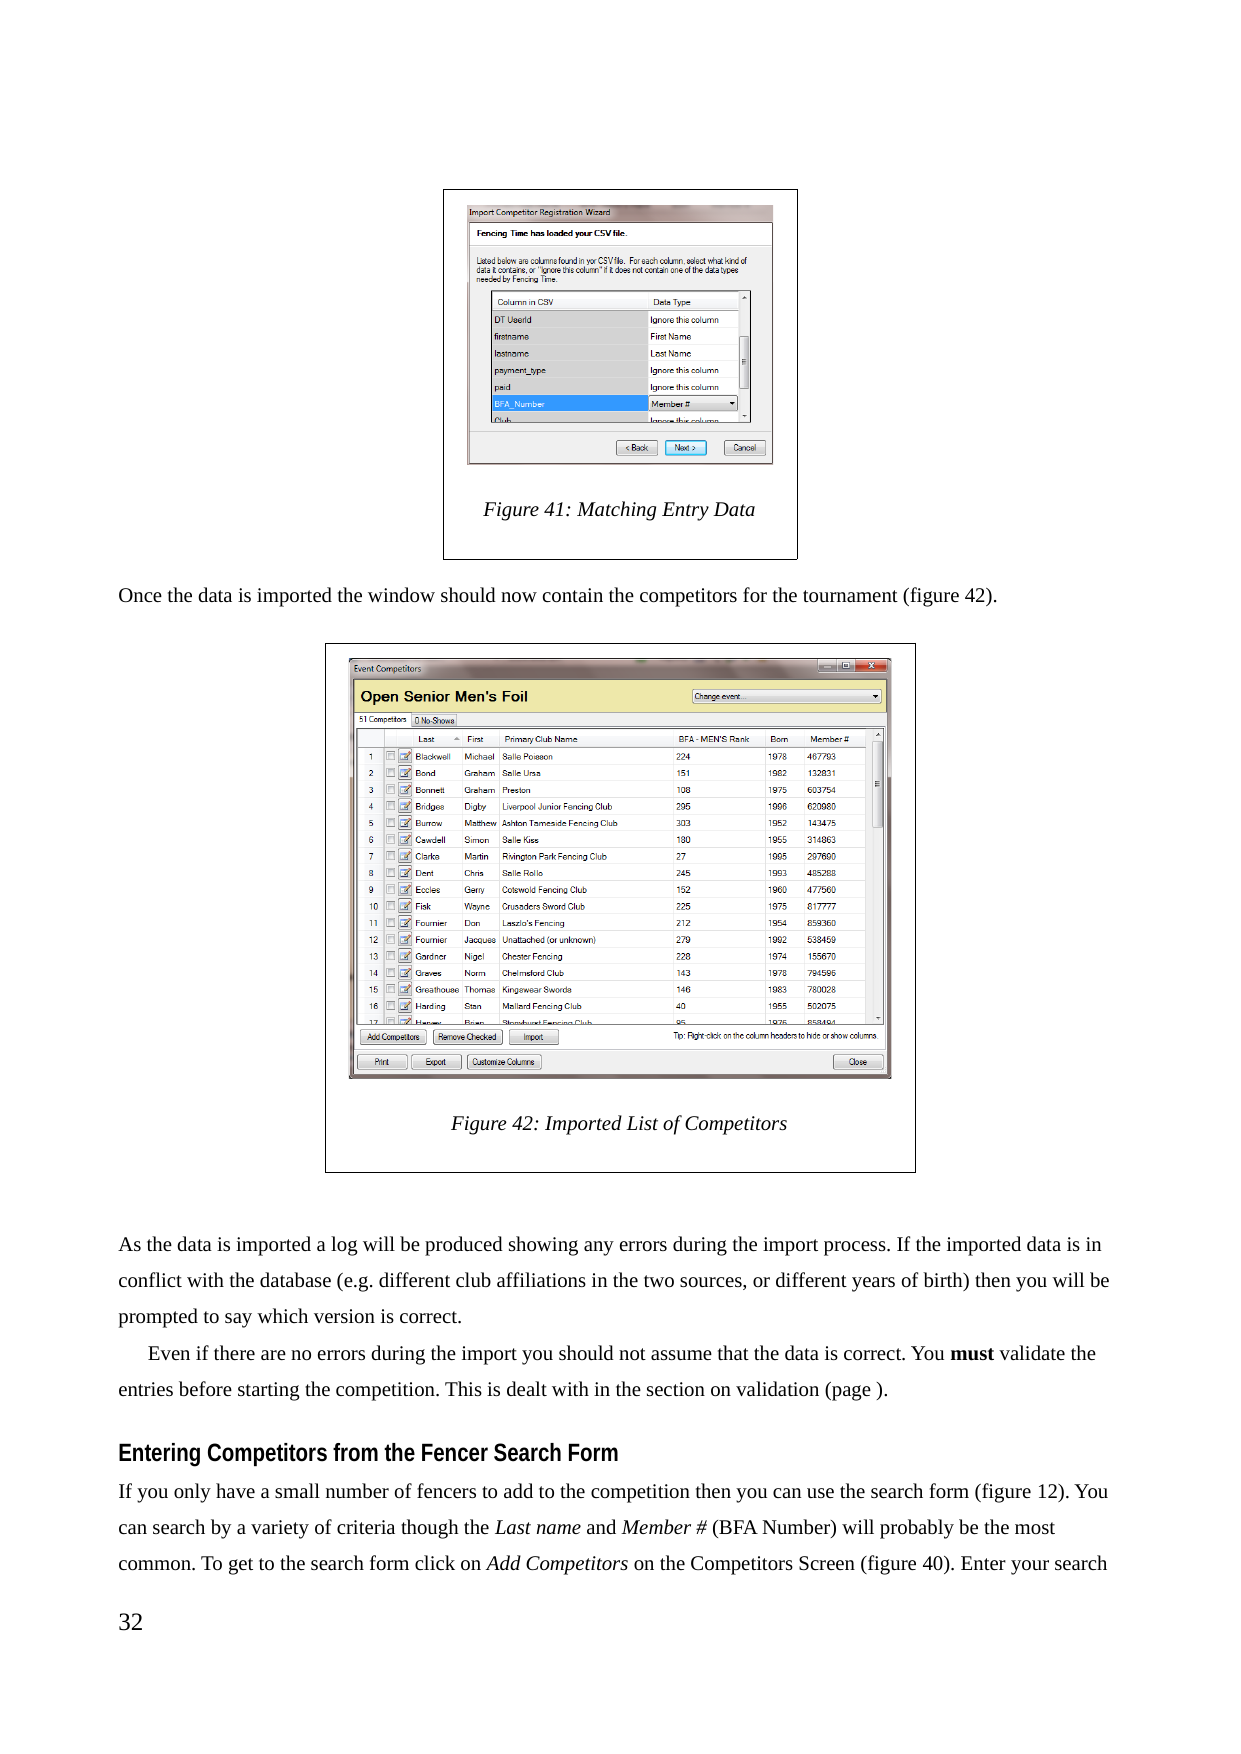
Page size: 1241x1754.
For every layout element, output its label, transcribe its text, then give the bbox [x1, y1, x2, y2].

subtitle Entering Competitors from the Fencer Search Form [118, 1437, 1122, 1466]
text If you only have a small number of fencers to add to the competition then you can use the search form (figure 12). You can search by a variety of criteria though the Last name and Member # (BFA Number) will probably be the most common. To get to the search form click on Add Competitors on the Competitors Screen (figure 40). Enter your search [118, 1479, 1122, 1575]
text Figure 41: Matching Entry Data [452, 497, 788, 521]
text Even if there are no errors during the import you should not assume that the data is correct. You must validate the entries before starting the competition. This is dealt with in the section on validation (page ). [118, 1340, 1122, 1401]
text As the data is imported a log will be produced showing any errors during the import process. If the imported data is in conflict with the database (e.g. different club affiliations in the two sources, or different years of birth) then you will be prompted to say which version is correct. [118, 1232, 1122, 1328]
text Once the data is imported the window should now contain the competitors for the tournament (figure 42). [118, 177, 1122, 607]
picture [467, 205, 774, 465]
picture [348, 658, 892, 1079]
text Figure 42: Imported List of Competitors [334, 1111, 906, 1135]
